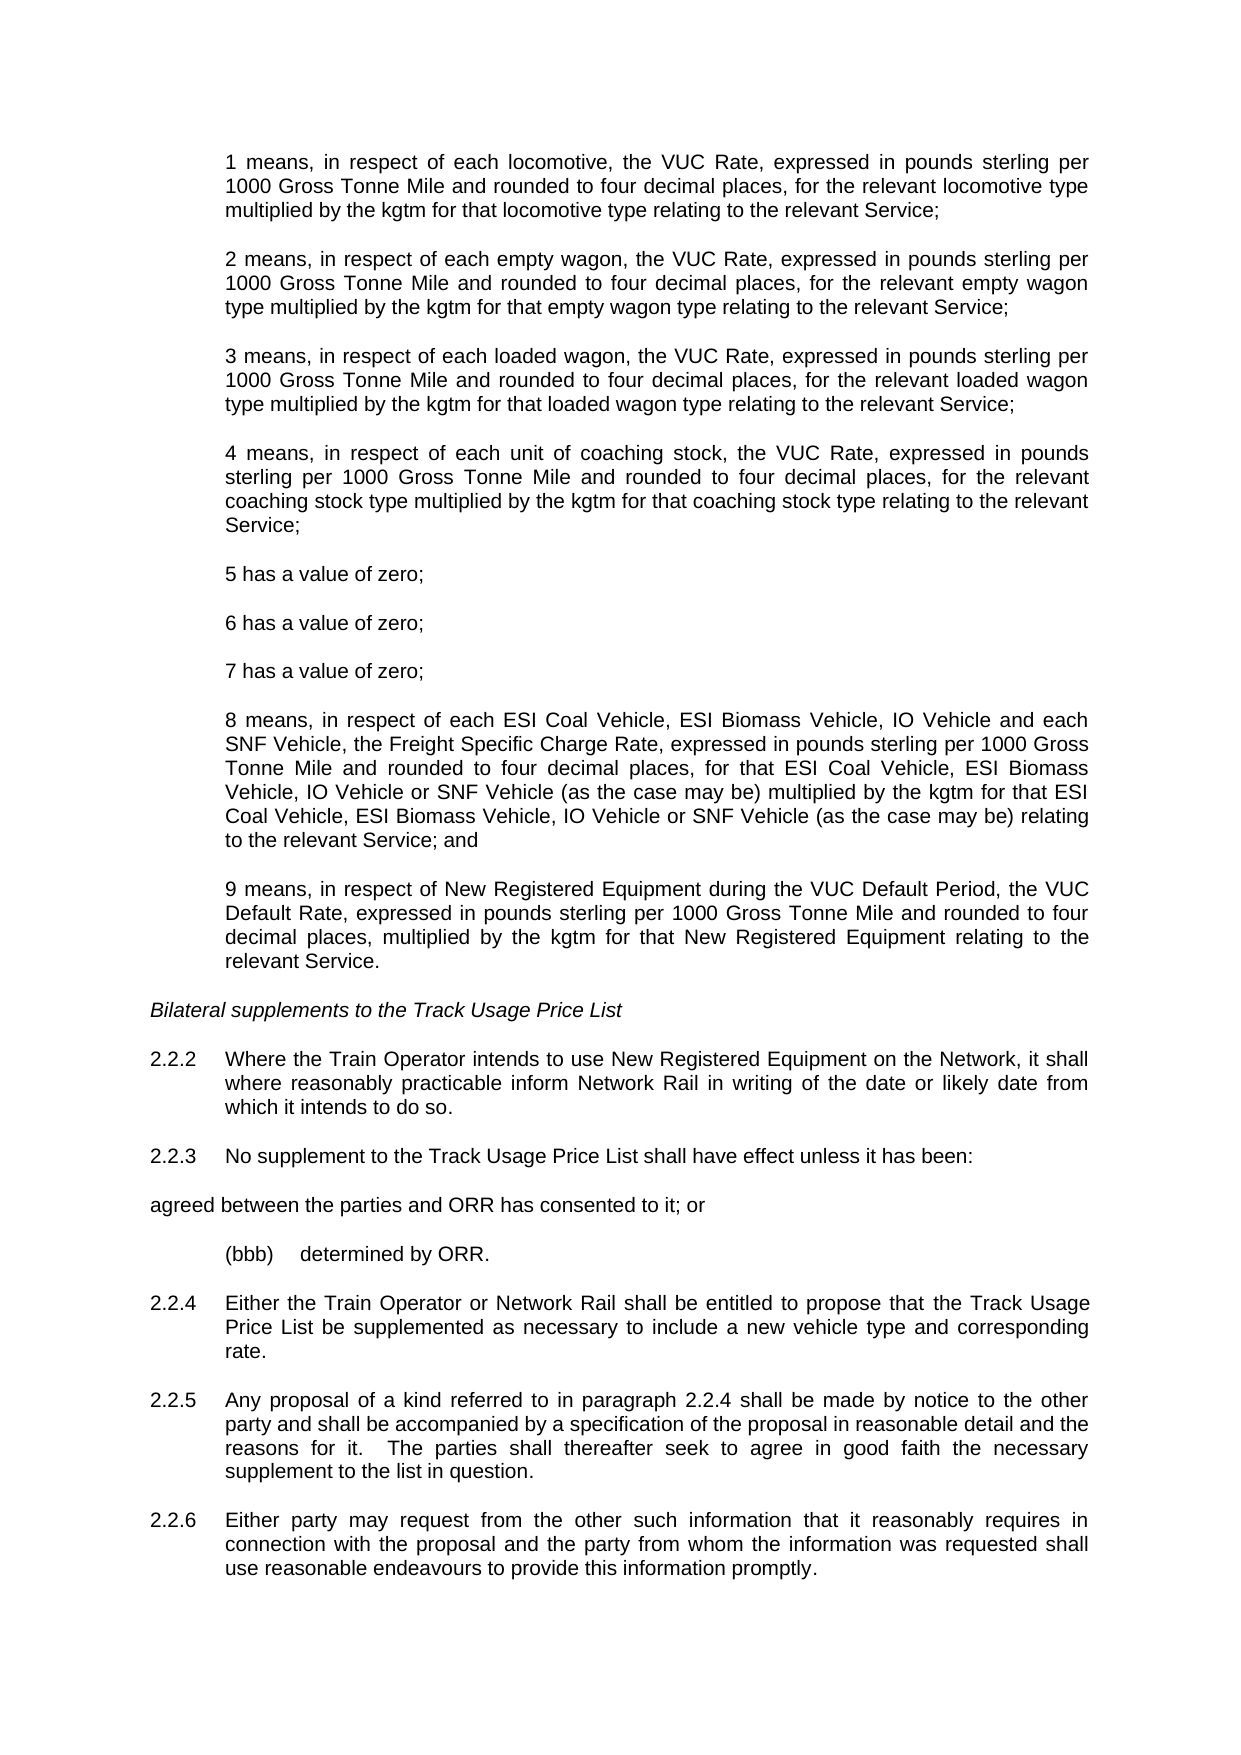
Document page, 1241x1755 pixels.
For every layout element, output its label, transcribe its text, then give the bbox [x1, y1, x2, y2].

text 6 has a value of zero; [225, 610, 1090, 634]
list Any proposal of a kind referred to in paragraph 2.2.4 shall be made by notice to the other party and shall be accompanied by a specification of the proposal in reasonable detail and the reasons for it. The parties shall thereafter seek to agree in good faith the necessary supplement to the list in question. [150, 1387, 1090, 1483]
text 8 means, in respect of each ESI Coal Vehicle, ESI Biomass Vehicle, IO Vehicle and each SNF Vehicle, the Freight Specific Charge Rate, expressed in pounds sterling per 1000 Gross Tonne Mile and rounded to four decimal places, for that ESI Coal Vehicle, ESI Biomass Vehicle, IO Vehicle or SNF Vehicle (as the case may be) multiplied by the kgtm for that ESI Coal Vehicle, ESI Biomass Vehicle, IO Vehicle or SNF Vehicle (as the case may be) relating to the relevant Service; and [225, 708, 1090, 852]
list Either party may request from the other such information that it reasonably requires in connection with the proposal and the party from whom the information was requested shall use reasonable endeavours to provide this information promptly. [150, 1508, 1090, 1580]
text 7 has a value of zero; [225, 659, 1090, 683]
text 3 means, in respect of each loaded wagon, the VUC Rate, expressed in pounds sterling per 1000 Gross Tonne Mile and rounded to four decimal places, for the relevant loaded wagon type multiplied by the kgtm for that loaded wagon type relating to the relevant Service; [225, 344, 1090, 416]
text 9 means, in respect of New Registered Equipment during the VUC Default Period, the VUC Default Rate, expressed in pounds sterling per 1000 Gross Tonne Mile and rounded to four decimal places, multiplied by the kgtm for that New Registered Equipment relating to the relevant Service. [225, 877, 1090, 973]
subtitle determined by ORR. [225, 1242, 1090, 1266]
list Either the Train Operator or Network Rail shall be entitled to propose that the Track Usage Price List be supplemented as necessary to include a new vehicle type and corresponding rate. [150, 1291, 1090, 1362]
text 2 means, in respect of each empty wagon, the VUC Rate, expressed in pounds sterling per 1000 Gross Tonne Mile and rounded to four decimal places, for the relevant empty wagon type multiplied by the kgtm for that empty wagon type relating to the relevant Service; [225, 247, 1090, 319]
text 4 means, in respect of each unit of coaching stock, the VUC Rate, expressed in pounds sterling per 1000 Gross Tonne Mile and rounded to four decimal places, for the relevant coaching stock type multiplied by the kgtm for that coaching stock type relating to the relevant Service; [225, 441, 1090, 536]
text 1 means, in respect of each locomotive, the VUC Rate, expressed in pounds sterling per 1000 Gross Tonne Mile and rounded to four decimal places, for the relevant locomotive type multiplied by the kgtm for that locomotive type relating to the relevant Service; [225, 150, 1090, 222]
text Bilateral supplements to the Track Usage Price List [150, 998, 1090, 1022]
list Where the Train Operator intends to use New Registered Equipment on the Network, it shall where reasonably practicable inform Network Rail in writing of the date or likely date from which it intends to do so. [150, 1047, 1090, 1119]
subtitle agreed between the parties and ORR has consented to it; or [150, 1193, 1090, 1217]
text 5 has a value of zero; [225, 561, 1090, 585]
list No supplement to the Track Usage Price List shall have effect unless it has been: [150, 1144, 1090, 1168]
